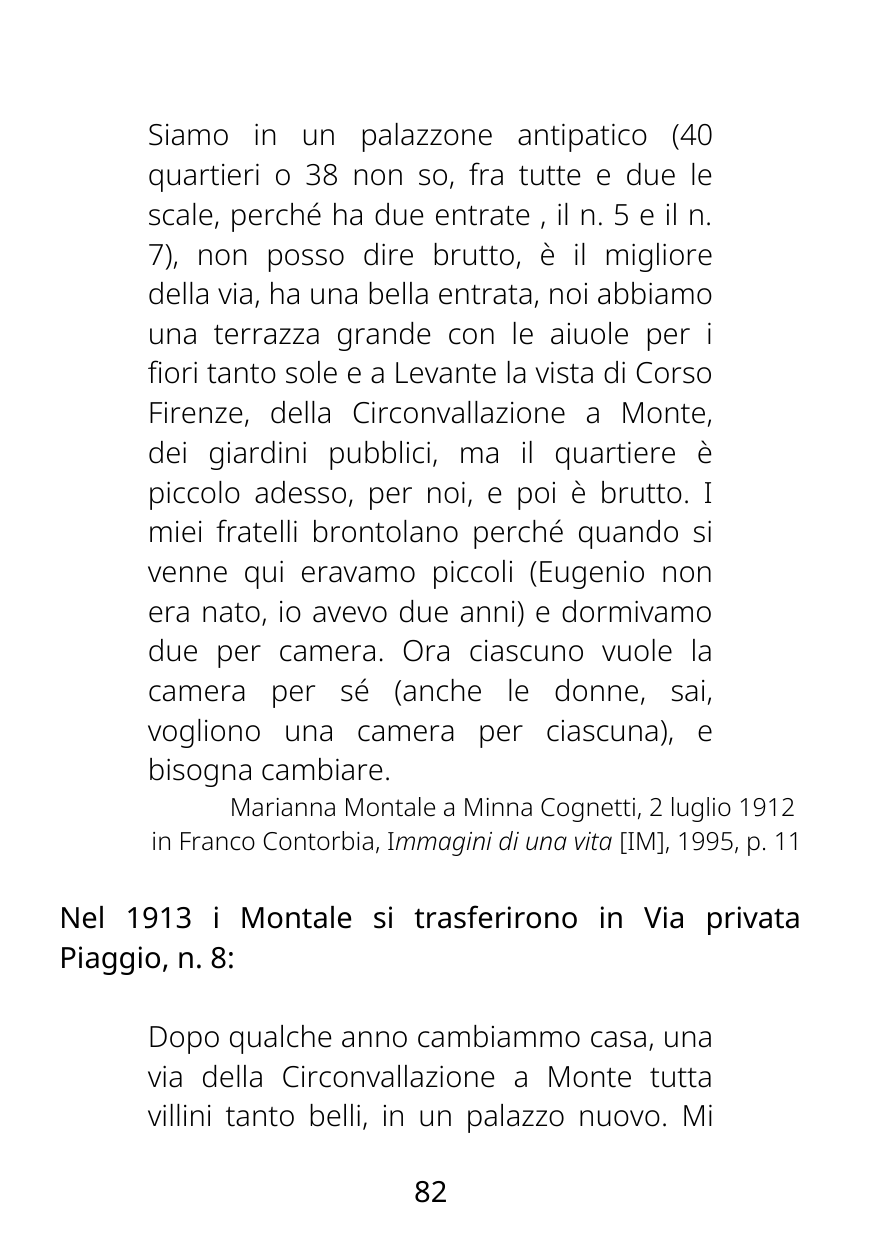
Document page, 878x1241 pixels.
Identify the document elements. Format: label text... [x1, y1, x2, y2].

text Dopo qualche anno cambiammo casa, una via della Circonvallazione a Monte tutta villini tanto belli, in un palazzo nuovo. Mi [148, 1016, 713, 1135]
text Siamo in un palazzone antipatico (40 quartieri o 38 non so, fra tutte e due le scale, perché ha due entrate , il n. 5 e il n. 7), non posso dire brutto, è il migliore della via, ha una bella entrata, noi abbiamo una terrazza grande con le aiuole per i fiori tanto sole e a Levante la vista di Corso Firenze, della Circonvallazione a Monte, dei giardini pubblici, ma il quartiere è piccolo adesso, per noi, e poi è brutto. I miei fratelli brontolano perché quando si venne qui eravamo piccoli (Eugenio non era nato, io avevo due anni) e dormivamo due per camera. Ora ciascuno vuole la camera per sé (anche le donne, sai, vogliono una camera per ciascuna), e bisogna cambiare. [148, 115, 713, 789]
text Nel 1913 i Montale si trasferirono in Via privata Piaggio, n. 8: [59, 897, 802, 977]
text in Franco Contorbia, Immagini di una vita [IM], 1995, p. 11 [59, 823, 802, 857]
text Marianna Montale a Minna Cognetti, 2 luglio 1912 [59, 789, 802, 823]
